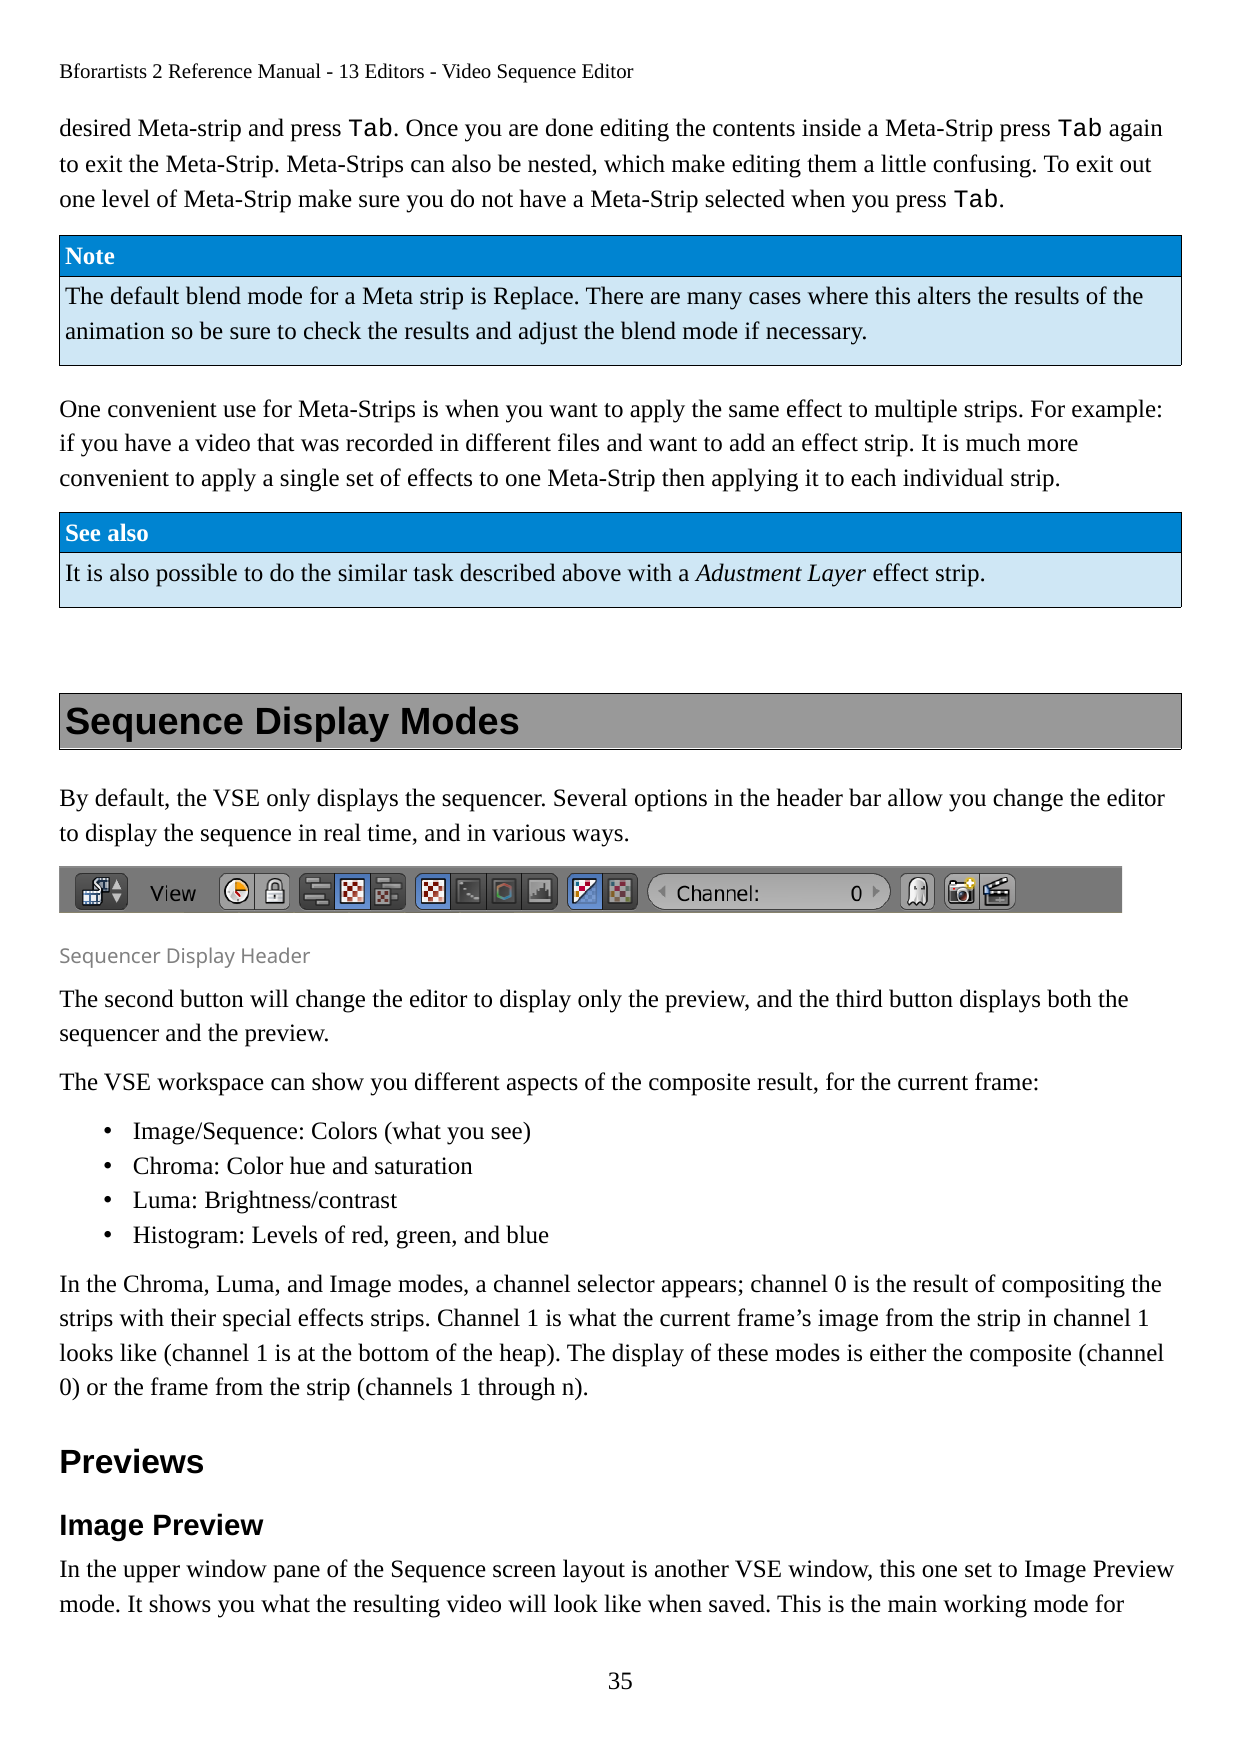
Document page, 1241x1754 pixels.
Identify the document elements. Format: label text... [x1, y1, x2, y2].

table_header See also [60, 513, 1181, 552]
list Chroma: Color hue and saturation [103, 1151, 1181, 1179]
text In the upper window pane of the Sequence screen layout is another VSE window, this one set to Image Preview mode. It shows you what the resulting video will look like when saved. This is the main working mode for [59, 1554, 1181, 1617]
picture [59, 866, 1123, 913]
table_cell The default blend mode for a Meta strip is Replace. There are many cases where this alters the results of the animation so be sure to check the results and adjust the blend mode if necessary. [60, 277, 1181, 365]
text Sequencer Display Header [59, 938, 1181, 969]
list Histogram: Levels of red, green, and blue [103, 1220, 1181, 1248]
text desired Meta-strip and press Tab. Once you are done editing the contents inside a Meta-Strip press Tab again to exit the Meta-Strip. Meta-Strips can also be nested, which make editing them a little confusing. To exit out one level of Meta-Strip make sure you do not have a Meta-Strip selected when you press Tab. [59, 113, 1181, 214]
text The VSE workspace can show you different aspects of the composite result, for the current frame: [59, 1067, 1181, 1096]
text The second button will change the editor to display only the preview, and the third button displays both the sequencer and the preview. [59, 984, 1181, 1047]
list Luma: Brightness/contrast [103, 1185, 1181, 1214]
text By default, the VSE only displays the sequencer. Several options in the header bar allow you change the editor to display the sequence in real time, and in various ways. [59, 783, 1181, 846]
subtitle Image Preview [59, 1508, 1181, 1542]
table_header Sequence Display Modes [60, 694, 1181, 748]
text One convenient use for Meta-Strips is when you want to apply the same effect to multiple strips. For example: if you have a video that was recorded in different files and want to add an effect strip. It is much more convenient to apply a single set of effects to one Meta-Strip then applying it to each individual strip. [59, 394, 1181, 491]
list Image/Sequence: Colors (what you see) [103, 1116, 1181, 1145]
text In the Chroma, Luma, and Image modes, a channel selector appears; channel 0 is the result of compositing the strips with their special effects strips. Channel 1 is what the current frame’s image from the strip in channel 1 looks like (channel 1 is at the bottom of the heap). The display of these modes is either the composite (channel 0) or the frame from the strip (channels 1 through n). [59, 1269, 1181, 1401]
table_header Note [60, 236, 1181, 276]
table_cell It is also possible to do the similar task described above with a Adustment Layer effect strip. [60, 553, 1181, 607]
subtitle Previews [59, 1442, 1181, 1481]
